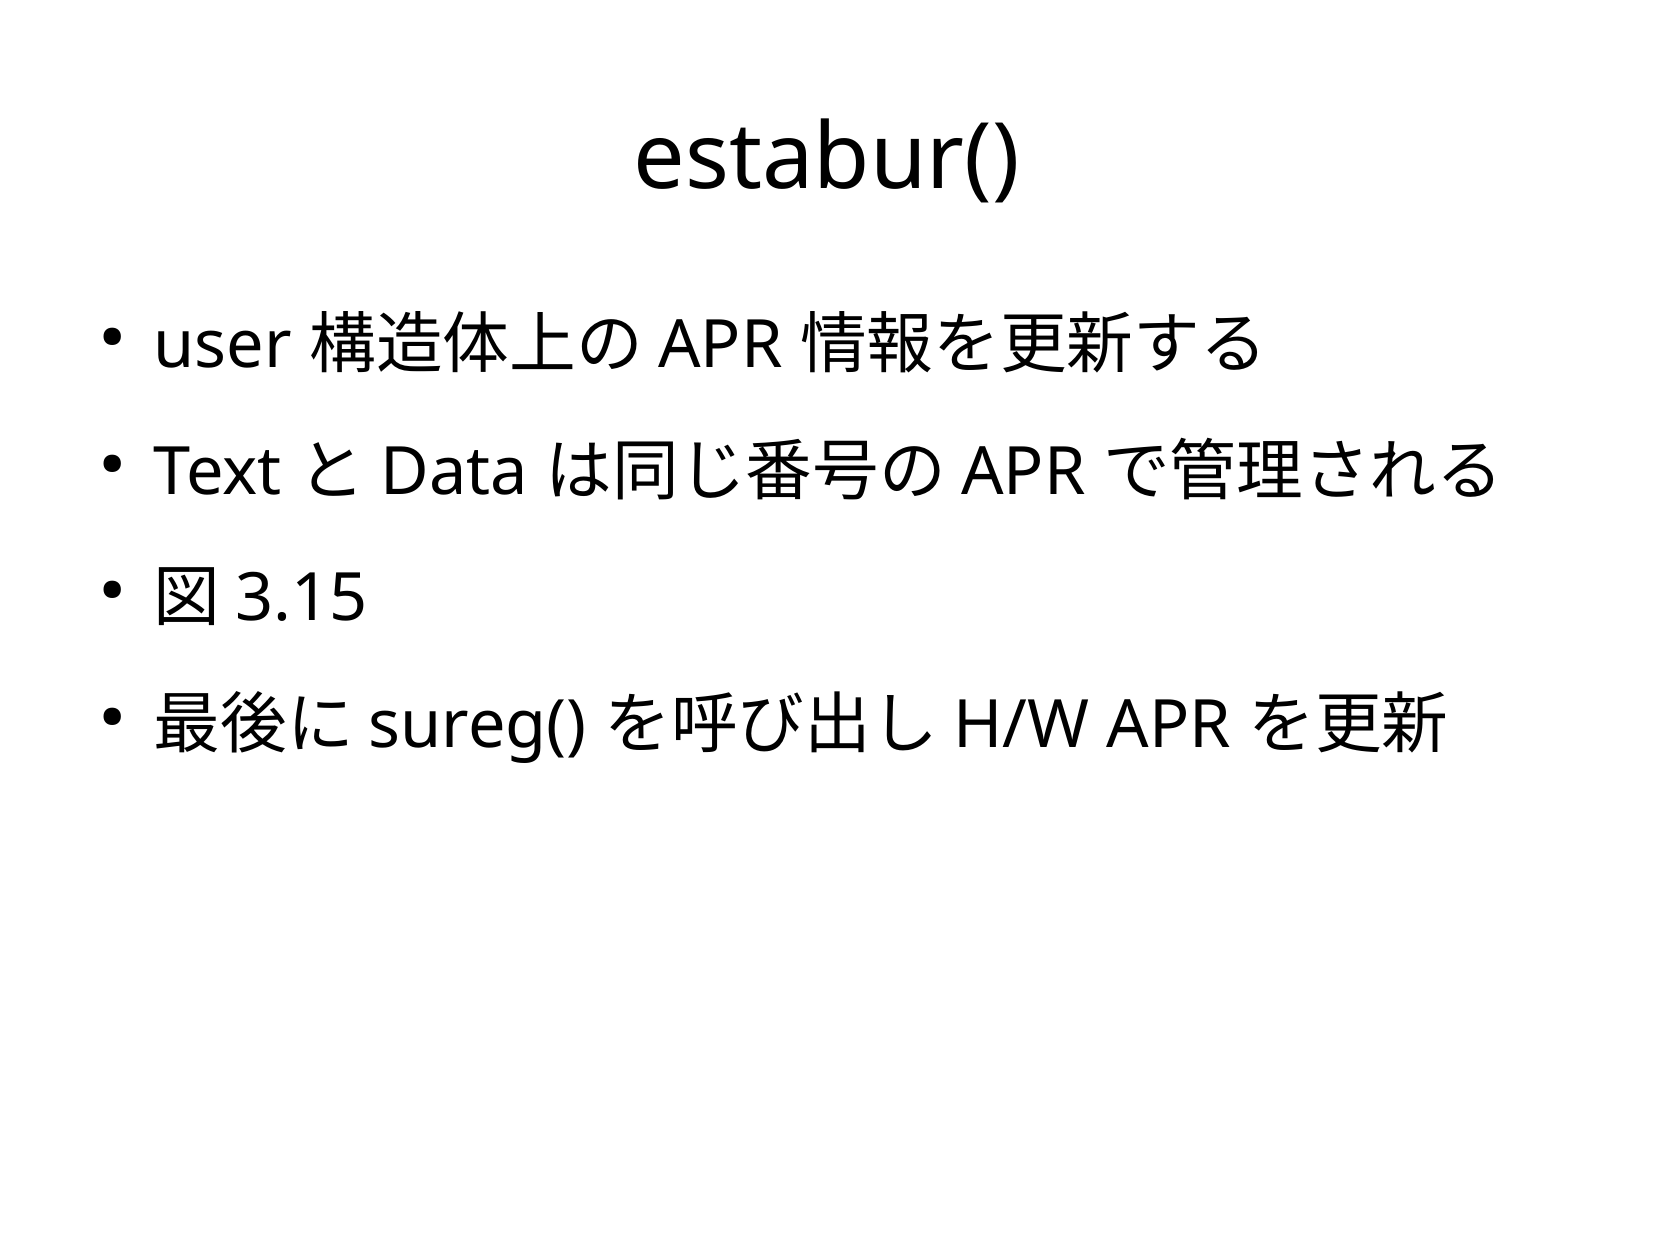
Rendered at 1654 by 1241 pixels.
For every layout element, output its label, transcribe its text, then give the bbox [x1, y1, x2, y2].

title estabur() [82, 49, 1571, 257]
list user 構造体上の APR 情報を更新する Text と Data は同じ番号の APR で管理される 図 3.15 最後に sureg() を呼び出し H/W APR を更新 [82, 290, 1538, 1170]
